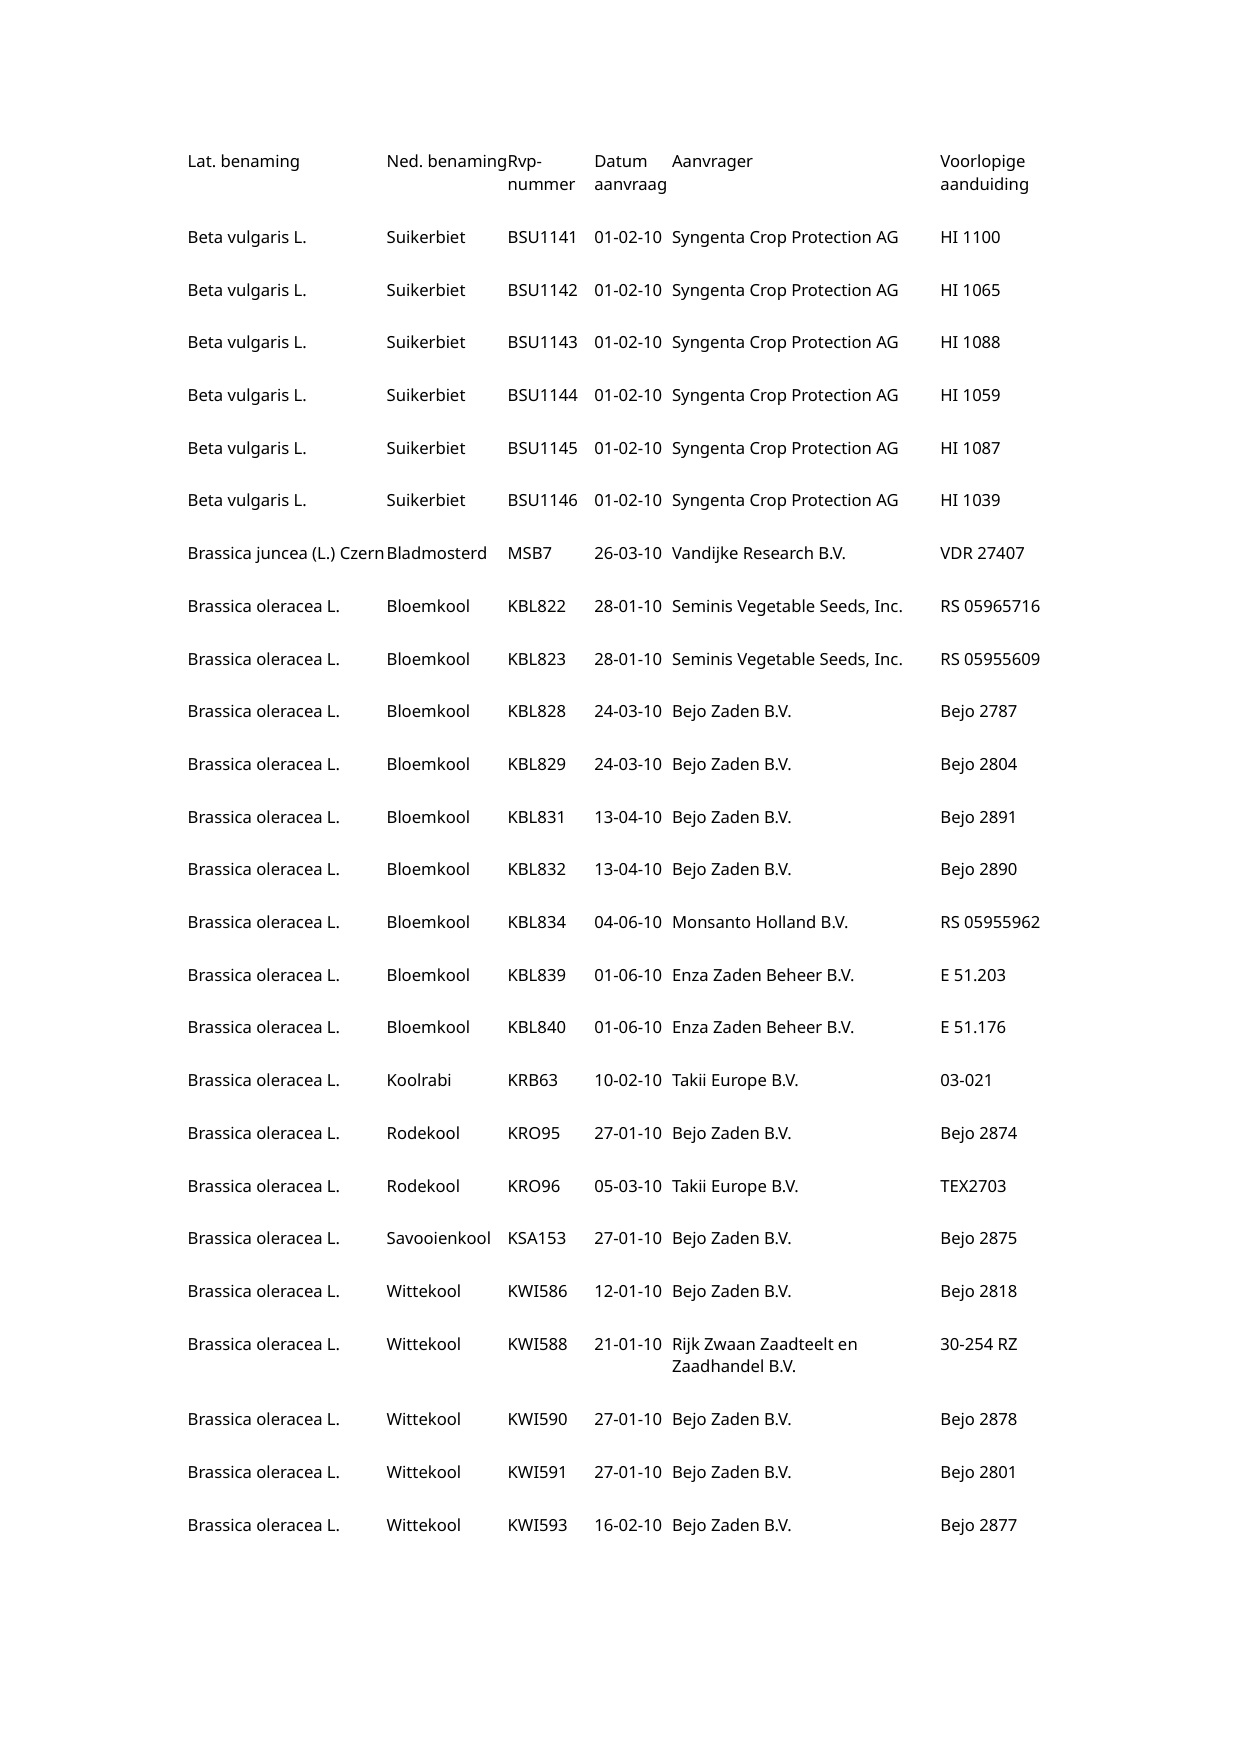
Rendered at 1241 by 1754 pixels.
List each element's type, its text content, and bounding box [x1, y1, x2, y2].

table_cell KWI591 [508, 1460, 594, 1513]
table_cell Bejo Zaden B.V. [672, 1460, 940, 1513]
table_cell KBL831 [508, 805, 594, 858]
table_cell BSU1142 [508, 278, 594, 331]
table_cell KWI590 [508, 1408, 594, 1460]
table_cell Seminis Vegetable Seeds, Inc. [672, 647, 940, 700]
table_cell 24-03-10 [594, 753, 672, 805]
table_cell Beta vulgaris L. [188, 331, 386, 383]
table_header Ned. benaming [386, 150, 507, 225]
table_cell Brassica oleracea L. [188, 1227, 386, 1279]
table_cell Beta vulgaris L. [188, 384, 386, 436]
table_cell Beta vulgaris L. [188, 436, 386, 489]
table_cell Brassica oleracea L. [188, 753, 386, 805]
table_cell 27-01-10 [594, 1227, 672, 1279]
table_cell 01-02-10 [594, 384, 672, 436]
table_cell Brassica oleracea L. [188, 1016, 386, 1069]
table_cell Bejo 2818 [940, 1280, 1053, 1332]
table_cell Bejo Zaden B.V. [672, 858, 940, 911]
table_cell KBL834 [508, 911, 594, 963]
table_cell Brassica oleracea L. [188, 1121, 386, 1174]
table_cell HI 1100 [940, 225, 1053, 278]
table_cell Suikerbiet [386, 225, 507, 278]
table_cell 13-04-10 [594, 805, 672, 858]
table_cell 12-01-10 [594, 1280, 672, 1332]
table_cell Suikerbiet [386, 384, 507, 436]
table_cell Suikerbiet [386, 278, 507, 331]
table_cell Syngenta Crop Protection AG [672, 278, 940, 331]
table_cell HI 1039 [940, 489, 1053, 542]
table_cell Bejo 2890 [940, 858, 1053, 911]
table_cell VDR 27407 [940, 542, 1053, 594]
table_cell KBL828 [508, 700, 594, 752]
table_cell 28-01-10 [594, 594, 672, 647]
table_cell HI 1059 [940, 384, 1053, 436]
table_cell Takii Europe B.V. [672, 1069, 940, 1121]
table_cell Suikerbiet [386, 436, 507, 489]
table_cell BSU1143 [508, 331, 594, 383]
table_cell Syngenta Crop Protection AG [672, 436, 940, 489]
table_cell 27-01-10 [594, 1408, 672, 1460]
table_cell Syngenta Crop Protection AG [672, 331, 940, 383]
table_cell Bladmosterd [386, 542, 507, 594]
table_cell Brassica oleracea L. [188, 1069, 386, 1121]
table_cell 01-06-10 [594, 963, 672, 1016]
table_cell Bejo Zaden B.V. [672, 1408, 940, 1460]
table_cell Rijk Zwaan Zaadteelt en Zaadhandel B.V. [672, 1332, 940, 1408]
table_cell Savooienkool [386, 1227, 507, 1279]
table_cell Brassica oleracea L. [188, 594, 386, 647]
table_cell Bejo Zaden B.V. [672, 1513, 940, 1566]
table_cell Brassica oleracea L. [188, 1332, 386, 1408]
table_cell Bejo 2801 [940, 1460, 1053, 1513]
table_cell Bloemkool [386, 805, 507, 858]
table_cell Brassica oleracea L. [188, 647, 386, 700]
table_cell HI 1088 [940, 331, 1053, 383]
table_cell KBL840 [508, 1016, 594, 1069]
table_cell Syngenta Crop Protection AG [672, 384, 940, 436]
table_header Voorlopige aanduiding [940, 150, 1053, 225]
table_cell Takii Europe B.V. [672, 1174, 940, 1227]
table_cell E 51.203 [940, 963, 1053, 1016]
table_cell 04-06-10 [594, 911, 672, 963]
table_cell 26-03-10 [594, 542, 672, 594]
table_cell 01-06-10 [594, 1016, 672, 1069]
table_cell Bloemkool [386, 594, 507, 647]
table_cell Bloemkool [386, 647, 507, 700]
table_cell E 51.176 [940, 1016, 1053, 1069]
table_cell KSA153 [508, 1227, 594, 1279]
table_cell BSU1144 [508, 384, 594, 436]
table_cell Bejo Zaden B.V. [672, 1280, 940, 1332]
table_cell Beta vulgaris L. [188, 489, 386, 542]
table_cell Monsanto Holland B.V. [672, 911, 940, 963]
table_cell 13-04-10 [594, 858, 672, 911]
table_cell Seminis Vegetable Seeds, Inc. [672, 594, 940, 647]
table_cell Bejo 2891 [940, 805, 1053, 858]
table_cell 01-02-10 [594, 225, 672, 278]
table_cell Bloemkool [386, 911, 507, 963]
table_cell Wittekool [386, 1513, 507, 1566]
table_cell KRO96 [508, 1174, 594, 1227]
table_cell HI 1087 [940, 436, 1053, 489]
table_cell Brassica oleracea L. [188, 1280, 386, 1332]
table_cell RS 05955609 [940, 647, 1053, 700]
table_cell Bejo Zaden B.V. [672, 1227, 940, 1279]
table_header Rvp-nummer [508, 150, 594, 225]
table_cell Enza Zaden Beheer B.V. [672, 963, 940, 1016]
table_cell BSU1146 [508, 489, 594, 542]
table_cell TEX2703 [940, 1174, 1053, 1227]
table_cell Brassica oleracea L. [188, 1174, 386, 1227]
table_cell Syngenta Crop Protection AG [672, 225, 940, 278]
table_cell Suikerbiet [386, 331, 507, 383]
table_cell 05-03-10 [594, 1174, 672, 1227]
table_cell Brassica juncea (L.) Czern [188, 542, 386, 594]
table_cell RS 05955962 [940, 911, 1053, 963]
table_cell BSU1145 [508, 436, 594, 489]
table_cell Wittekool [386, 1460, 507, 1513]
table_cell Koolrabi [386, 1069, 507, 1121]
table_header Lat. benaming [188, 150, 386, 225]
table_cell KBL829 [508, 753, 594, 805]
table_cell Brassica oleracea L. [188, 1513, 386, 1566]
table_cell Brassica oleracea L. [188, 805, 386, 858]
table_cell 30-254 RZ [940, 1332, 1053, 1408]
table_cell KWI593 [508, 1513, 594, 1566]
table_header Aanvrager [672, 150, 940, 225]
table_cell Bejo 2804 [940, 753, 1053, 805]
table_cell RS 05965716 [940, 594, 1053, 647]
table_cell Brassica oleracea L. [188, 1460, 386, 1513]
table_cell Vandijke Research B.V. [672, 542, 940, 594]
table_cell KBL832 [508, 858, 594, 911]
table_cell 27-01-10 [594, 1460, 672, 1513]
table_cell Bejo 2787 [940, 700, 1053, 752]
table_cell Brassica oleracea L. [188, 700, 386, 752]
table_cell 16-02-10 [594, 1513, 672, 1566]
table_cell Bejo 2878 [940, 1408, 1053, 1460]
table_cell Bejo Zaden B.V. [672, 1121, 940, 1174]
table_cell 03-021 [940, 1069, 1053, 1121]
table_cell KRO95 [508, 1121, 594, 1174]
table_cell Beta vulgaris L. [188, 278, 386, 331]
table_cell Brassica oleracea L. [188, 911, 386, 963]
table_cell Bejo Zaden B.V. [672, 700, 940, 752]
table_cell 28-01-10 [594, 647, 672, 700]
table_cell Brassica oleracea L. [188, 858, 386, 911]
table_cell Bloemkool [386, 700, 507, 752]
table_cell Bloemkool [386, 753, 507, 805]
table_cell Bejo 2877 [940, 1513, 1053, 1566]
table_cell 21-01-10 [594, 1332, 672, 1408]
table_cell KBL839 [508, 963, 594, 1016]
table_cell Bejo 2875 [940, 1227, 1053, 1279]
table_cell Bejo Zaden B.V. [672, 805, 940, 858]
table_cell Beta vulgaris L. [188, 225, 386, 278]
table_cell MSB7 [508, 542, 594, 594]
table_cell 24-03-10 [594, 700, 672, 752]
table_cell Bloemkool [386, 858, 507, 911]
table_cell Enza Zaden Beheer B.V. [672, 1016, 940, 1069]
table_cell 01-02-10 [594, 331, 672, 383]
table_cell Syngenta Crop Protection AG [672, 489, 940, 542]
table_header Datum aanvraag [594, 150, 672, 225]
table_cell KBL822 [508, 594, 594, 647]
table_cell Rodekool [386, 1121, 507, 1174]
table_cell Bejo Zaden B.V. [672, 753, 940, 805]
table_cell Rodekool [386, 1174, 507, 1227]
table_cell 10-02-10 [594, 1069, 672, 1121]
table_cell Wittekool [386, 1280, 507, 1332]
table_cell Wittekool [386, 1408, 507, 1460]
table_cell Brassica oleracea L. [188, 1408, 386, 1460]
table_cell Bloemkool [386, 1016, 507, 1069]
table_cell KRB63 [508, 1069, 594, 1121]
table_cell 01-02-10 [594, 278, 672, 331]
table_cell 01-02-10 [594, 489, 672, 542]
table_cell KWI586 [508, 1280, 594, 1332]
table_cell HI 1065 [940, 278, 1053, 331]
table_cell Suikerbiet [386, 489, 507, 542]
table_cell 27-01-10 [594, 1121, 672, 1174]
table_cell KWI588 [508, 1332, 594, 1408]
table_cell Brassica oleracea L. [188, 963, 386, 1016]
table_cell Bejo 2874 [940, 1121, 1053, 1174]
table_cell 01-02-10 [594, 436, 672, 489]
table_cell BSU1141 [508, 225, 594, 278]
table_cell KBL823 [508, 647, 594, 700]
table_cell Bloemkool [386, 963, 507, 1016]
table_cell Wittekool [386, 1332, 507, 1408]
